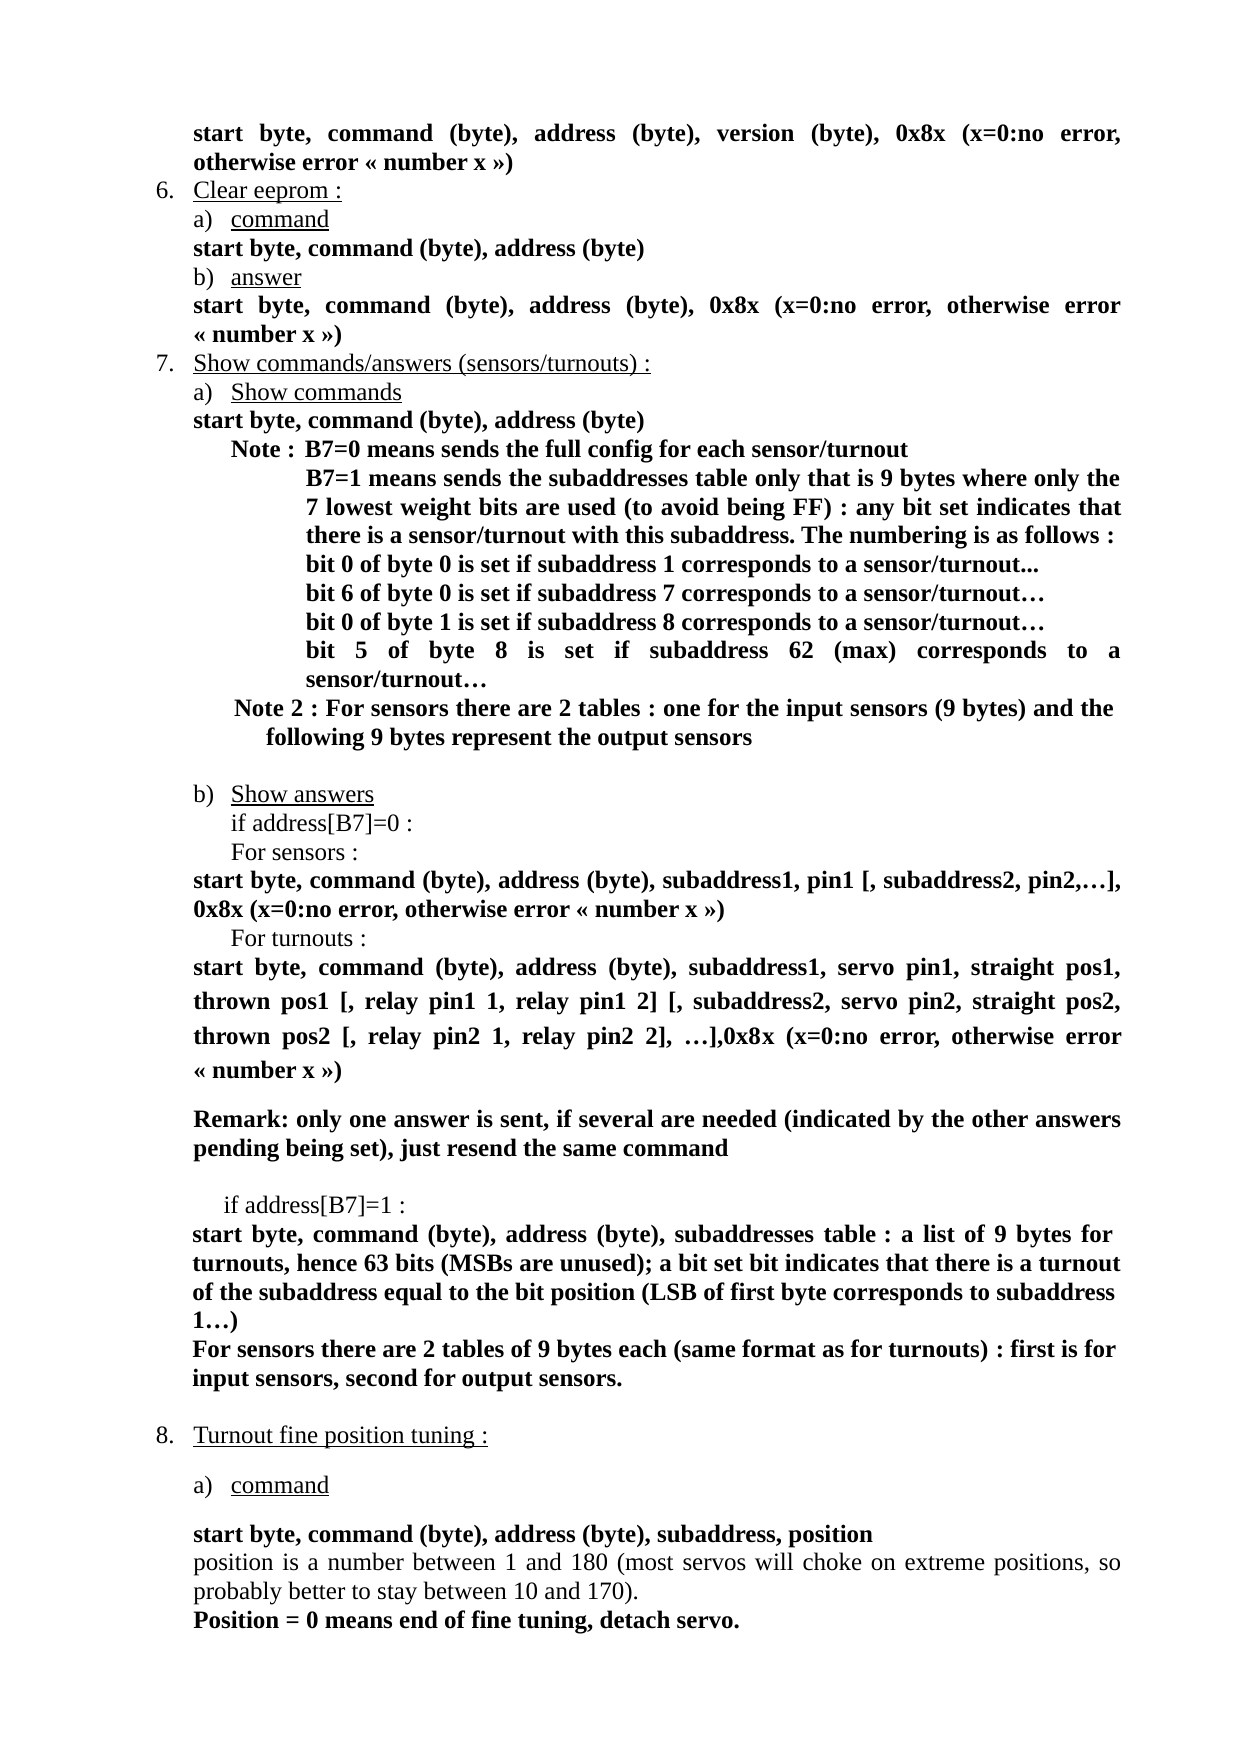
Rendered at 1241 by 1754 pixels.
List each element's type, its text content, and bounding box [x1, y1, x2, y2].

list bit 6 of byte 0 is set if subaddress 7 corresponds to a sensor/turnout… [268, 578, 1122, 607]
list Note : B7=0 means sends the full config for each sensor/turnout [193, 434, 1122, 463]
list Position = 0 means end of fine tuning, detach servo. [156, 1605, 1122, 1634]
text if address[B7]=1 : [118, 1191, 1122, 1219]
list command [193, 204, 1122, 233]
list start byte, command (byte), address (byte), 0x8x (x=0:no error, otherwise error « number x ») [156, 291, 1122, 348]
list B7=1 means sends the subaddresses table only that is 9 bytes where only the 7 lowest weight bits are used (to avoid being FF) : any bit set indicates that there is a sensor/turnout with this subaddress. The numbering is as follows : [268, 463, 1122, 549]
list Turnout fine position tuning : [156, 1421, 1122, 1449]
list Show commands/answers (sensors/turnouts) : [156, 348, 1122, 377]
list start byte, command (byte), address (byte), subaddress1, servo pin1, straight pos1, thrown pos1 [, relay pin1 1, relay pin1 2] [, subaddress2, servo pin2, straight pos2, thrown pos2 [, relay pin2 1, relay pin2 2], …],0x8x (x=0:no error, otherwise error « number x ») [156, 952, 1122, 1084]
list For sensors : [193, 837, 1122, 866]
text start byte, command (byte), address (byte), subaddresses table : a list of 9 bytes for turnouts, hence 63 bits (MSBs are unused); a bit set bit indicates that there is a turnout of the subaddress equal to the bit position (LSB of first byte corresponds to subaddress 1…) [118, 1219, 1122, 1334]
list start byte, command (byte), address (byte), version (byte), 0x8x (x=0:no error, otherwise error « number x ») [156, 118, 1122, 176]
list answer [193, 262, 1122, 291]
list For turnouts : [230, 923, 1122, 952]
list start byte, command (byte), address (byte) [156, 406, 1122, 434]
list Clear eeprom : [156, 176, 1122, 204]
list Show answers [193, 779, 1122, 808]
text Note 2 : For sensors there are 2 tables : one for the input sensors (9 bytes) and the following 9 bytes represent the output sensors [118, 693, 1122, 751]
list bit 0 of byte 0 is set if subaddress 1 corresponds to a sensor/turnout... [268, 549, 1122, 578]
list if address[B7]=0 : [193, 808, 1122, 837]
list position is a number between 1 and 180 (most servos will choke on extreme positions, so probably better to stay between 10 and 170). [156, 1547, 1122, 1605]
list start byte, command (byte), address (byte), subaddress, position [156, 1519, 1122, 1547]
list bit 5 of byte 8 is set if subaddress 62 (max) corresponds to a sensor/turnout… [268, 636, 1122, 693]
list start byte, command (byte), address (byte), subaddress1, pin1 [, subaddress2, pin2,…], 0x8x (x=0:no error, otherwise error « number x ») [156, 866, 1122, 923]
list bit 0 of byte 1 is set if subaddress 8 corresponds to a sensor/turnout… [268, 607, 1122, 636]
list Show commands [193, 377, 1122, 406]
list start byte, command (byte), address (byte) [156, 233, 1122, 262]
list command [193, 1470, 1122, 1498]
text For sensors there are 2 tables of 9 bytes each (same format as for turnouts) : first is for input sensors, second for output sensors. [118, 1334, 1122, 1392]
list Remark: only one answer is sent, if several are needed (indicated by the other answers pending being set), just resend the same command [156, 1104, 1122, 1162]
